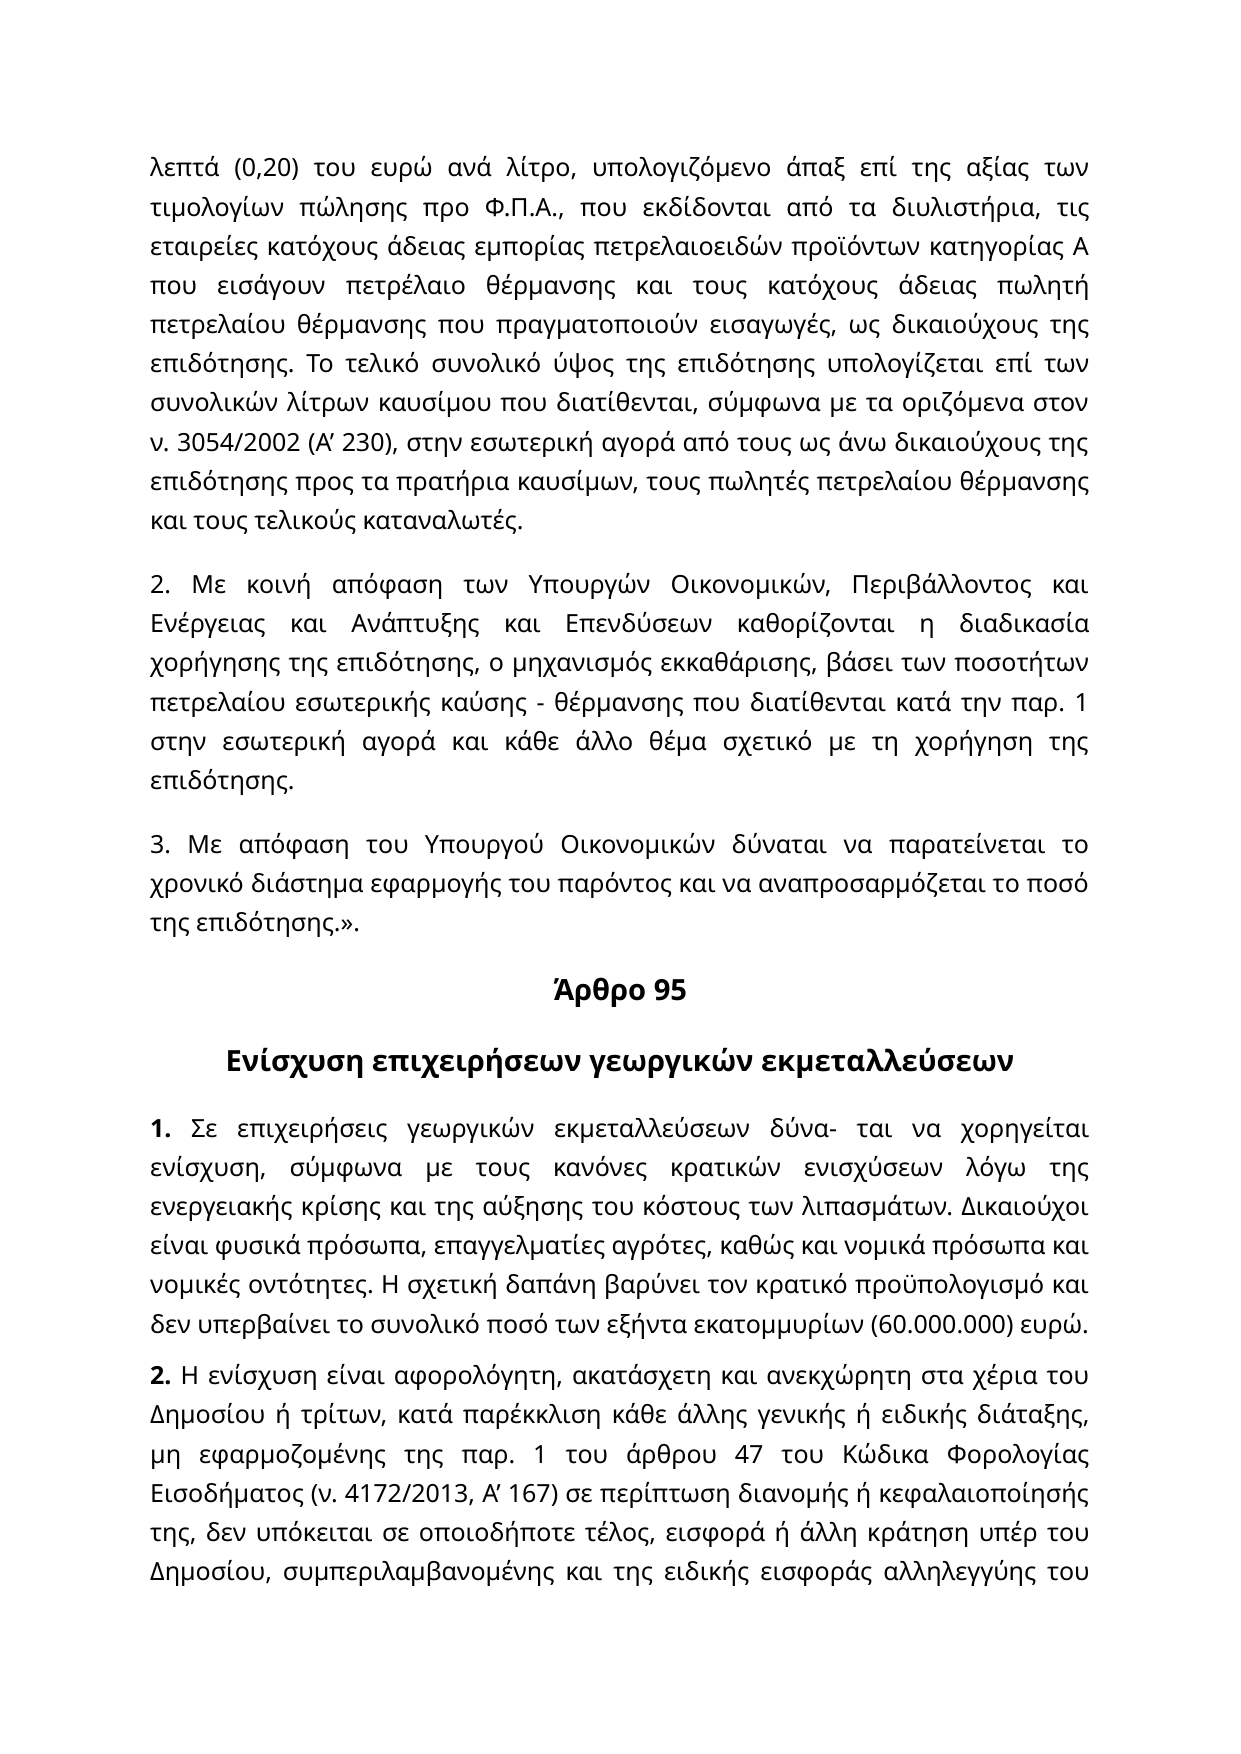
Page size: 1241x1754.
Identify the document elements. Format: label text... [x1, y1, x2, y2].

text λεπτά (0,20) του ευρώ ανά λίτρο, υπολογιζόμενο άπαξ επί της αξίας των τιμολογίων πώλησης προ Φ.Π.Α., που εκδίδονται από τα διυλιστήρια, τις εταιρείες κατόχους άδειας εμπορίας πετρελαιοειδών προϊόντων κατηγορίας Α που εισάγουν πετρέλαιο θέρμανσης και τους κατόχους άδειας πωλητή πετρελαίου θέρμανσης που πραγματοποιούν εισαγωγές, ως δικαιούχους της επιδότησης. Το τελικό συνολικό ύψος της επιδότησης υπολογίζεται επί των συνολικών λίτρων καυσίμου που διατίθενται, σύμφωνα με τα οριζόμενα στον ν. 3054/2002 (Α’ 230), στην εσωτερική αγορά από τους ως άνω δικαιούχους της επιδότησης προς τα πρατήρια καυσίμων, τους πωλητές πετρελαίου θέρμανσης και τους τελικούς καταναλωτές. [150, 150, 1090, 537]
text 3. Με απόφαση του Υπουργού Οικονομικών δύναται να παρατείνεται το χρονικό διάστημα εφαρμογής του παρόντος και να αναπροσαρμόζεται το ποσό της επιδότησης.». [150, 827, 1090, 939]
text 2. Με κοινή απόφαση των Υπουργών Οικονομικών, Περιβάλλοντος και Ενέργειας και Ανάπτυξης και Επενδύσεων καθορίζονται η διαδικασία χορήγησης της επιδότησης, ο μηχανισμός εκκαθάρισης, βάσει των ποσοτήτων πετρελαίου εσωτερικής καύσης - θέρμανσης που διατίθενται κατά την παρ. 1 στην εσωτερική αγορά και κάθε άλλο θέμα σχετικό με τη χορήγηση της επιδότησης. [150, 567, 1090, 797]
text 2. Η ενίσχυση είναι αφορολόγητη, ακατάσχετη και ανεκχώρητη στα χέρια του Δημοσίου ή τρίτων, κατά παρέκκλιση κάθε άλλης γενικής ή ειδικής διάταξης, μη εφαρμοζομένης της παρ. 1 του άρθρου 47 του Κώδικα Φορολογίας Εισοδήματος (ν. 4172/2013, Α’ 167) σε περίπτωση διανομής ή κεφαλαιοποίησής της, δεν υπόκειται σε οποιοδήποτε τέλος, εισφορά ή άλλη κράτηση υπέρ του Δημοσίου, συμπεριλαμβανομένης και της ειδικής εισφοράς αλληλεγγύης του [150, 1358, 1090, 1588]
subtitle Ενίσχυση επιχειρήσεων γεωργικών εκμεταλλεύσεων [150, 1040, 1090, 1079]
text 1. Σε επιχειρήσεις γεωργικών εκμεταλλεύσεων δύνα- ται να χορηγείται ενίσχυση, σύμφωνα με τους κανόνες κρατικών ενισχύσεων λόγω της ενεργειακής κρίσης και της αύξησης του κόστους των λιπασμάτων. Δικαιούχοι είναι φυσικά πρόσωπα, επαγγελματίες αγρότες, καθώς και νομικά πρόσωπα και νομικές οντότητες. Η σχετική δαπάνη βαρύνει τον κρατικό προϋπολογισμό και δεν υπερβαίνει το συνολικό ποσό των εξήντα εκατομμυρίων (60.000.000) ευρώ. [150, 1110, 1090, 1340]
subtitle Άρθρο 95 [150, 969, 1090, 1009]
